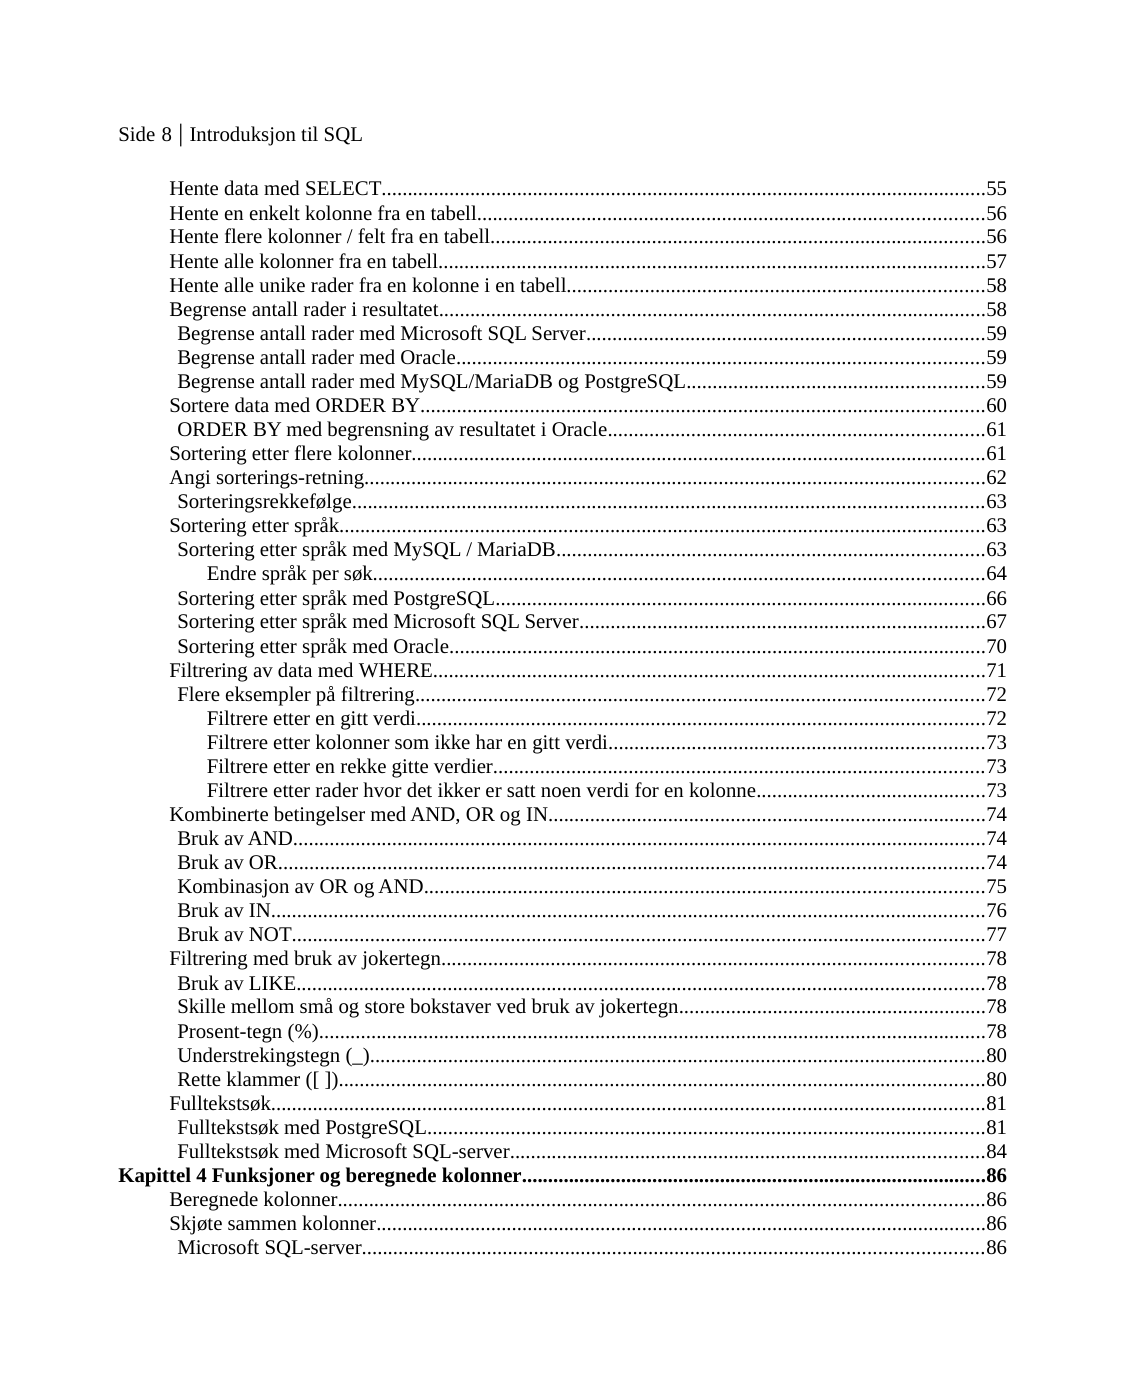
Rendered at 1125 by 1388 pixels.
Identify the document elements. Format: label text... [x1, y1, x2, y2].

text Filtrere etter kolonner som ikke har en gitt verdi 73 [207, 730, 1007, 754]
text Bruk av OR 74 [177, 850, 1007, 874]
text  Hente alle kolonner fra en tabell 57 [148, 248, 1007, 273]
text  Sortering etter flere kolonner 61 [148, 441, 1007, 465]
text Begrense antall rader med MySQL/MariaDB og PostgreSQL 59 [177, 369, 1007, 393]
text  Beregnede kolonner 86 [148, 1187, 1007, 1211]
text Begrense antall rader med Oracle 59 [177, 345, 1007, 369]
text Fulltekstsøk med PostgreSQL 81 [177, 1115, 1007, 1139]
text Skille mellom små og store bokstaver ved bruk av jokertegn 78 [177, 994, 1007, 1018]
text  Hente en enkelt kolonne fra en tabell 56 [148, 200, 1007, 224]
text  Fulltekstsøk 81 [148, 1091, 1007, 1115]
text Begrense antall rader med Microsoft SQL Server 59 [177, 321, 1007, 345]
text Kapittel 4 Funksjoner og beregnede kolonner 86 [118, 1163, 1007, 1187]
text Filtrere etter en rekke gitte verdier 73 [207, 754, 1007, 778]
text Bruk av AND 74 [177, 826, 1007, 850]
text Prosent-tegn (%) 78 [177, 1018, 1007, 1043]
text  Hente data med SELECT 55 [148, 176, 1007, 200]
text  Skjøte sammen kolonner 86 [148, 1211, 1007, 1235]
text  Angi sorterings-retning 62 [148, 465, 1007, 489]
text  Filtrering med bruk av jokertegn 78 [148, 946, 1007, 970]
text  Kombinerte betingelser med AND, OR og IN 74 [148, 802, 1007, 826]
text Bruk av NOT 77 [177, 922, 1007, 946]
text  Hente alle unike rader fra en kolonne i en tabell 58 [148, 273, 1007, 297]
text Filtrere etter en gitt verdi 72 [207, 706, 1007, 730]
text ORDER BY med begrensning av resultatet i Oracle 61 [177, 417, 1007, 441]
text Fulltekstsøk med Microsoft SQL-server 84 [177, 1139, 1007, 1163]
text Sortering etter språk med MySQL / MariaDB 63 [177, 537, 1007, 561]
text  Filtrering av data med WHERE 71 [148, 658, 1007, 682]
text Understrekingstegn (_) 80 [177, 1043, 1007, 1067]
text Sortering etter språk med Oracle 70 [177, 633, 1007, 658]
text Rette klammer ([ ]) 80 [177, 1067, 1007, 1091]
text Flere eksempler på filtrering 72 [177, 682, 1007, 706]
text Bruk av LIKE 78 [177, 970, 1007, 994]
text Microsoft SQL-server 86 [177, 1235, 1007, 1259]
text  Hente flere kolonner / felt fra en tabell 56 [148, 224, 1007, 248]
text Kombinasjon av OR og AND 75 [177, 874, 1007, 898]
text  Begrense antall rader i resultatet 58 [148, 297, 1007, 321]
text  Sortering etter språk 63 [148, 513, 1007, 537]
text Sortering etter språk med PostgreSQL 66 [177, 585, 1007, 609]
text Endre språk per søk 64 [207, 561, 1007, 585]
text  Sortere data med ORDER BY 60 [148, 393, 1007, 417]
text Bruk av IN 76 [177, 898, 1007, 922]
text Sortering etter språk med Microsoft SQL Server 67 [177, 609, 1007, 633]
text Filtrere etter rader hvor det ikker er satt noen verdi for en kolonne 73 [207, 778, 1007, 802]
text Sorteringsrekkefølge 63 [177, 489, 1007, 513]
